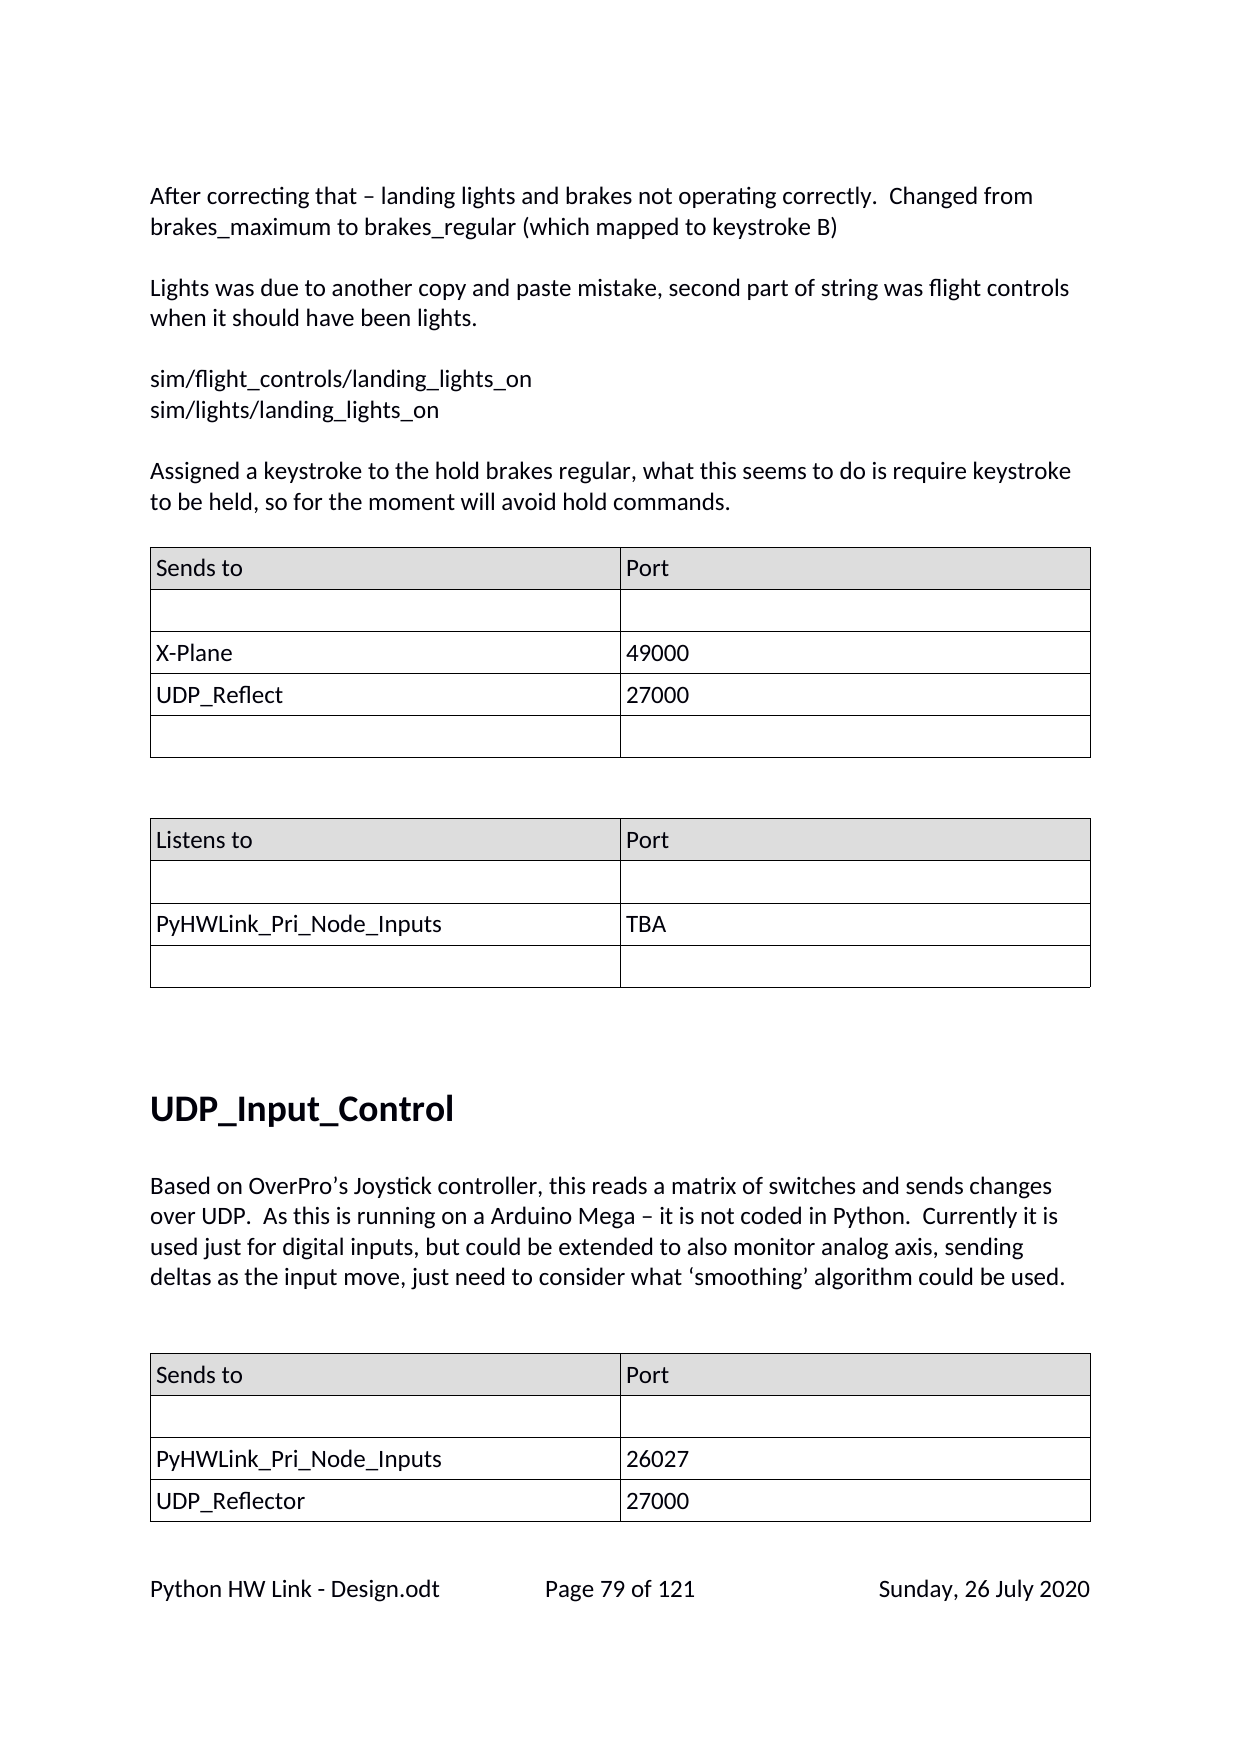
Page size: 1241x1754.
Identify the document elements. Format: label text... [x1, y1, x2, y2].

table_cell [151, 590, 620, 631]
text Based on OverPro’s Joystick controller, this reads a matrix of switches and sends changes over UDP. As this is running on a Arduino Mega – it is not coded in Python. Currently it is used just for digital inputs, but could be extended to also monitor analog axis, sending deltas as the input move, just need to consider what ‘smoothing’ algorithm could be used. [150, 1170, 1090, 1292]
table_cell [621, 716, 1090, 757]
table_cell UDP_Reflect [151, 674, 620, 715]
table_cell [621, 590, 1090, 631]
text Lights was due to another copy and paste mistake, second part of string was flight controls when it should have been lights. [150, 272, 1090, 333]
text After correcting that – landing lights and brakes not operating correctly. Changed from brakes_maximum to brakes_regular (which mapped to keystroke B) [150, 181, 1090, 242]
table_header Listens to [151, 819, 620, 860]
table_cell [151, 1396, 620, 1437]
table_header Port [621, 819, 1090, 860]
table_cell [151, 946, 620, 987]
table_cell [621, 946, 1090, 987]
table_header Port [621, 1354, 1090, 1395]
text sim/flight_controls/landing_lights_on [150, 364, 1090, 394]
table_header Sends to [151, 1354, 620, 1395]
text sim/lights/landing_lights_on [150, 394, 1090, 425]
table_cell [151, 861, 620, 902]
table_header Port [621, 548, 1090, 589]
table_cell X-Plane [151, 632, 620, 673]
table_cell 49000 [621, 632, 1090, 673]
table_cell PyHWLink_Pri_Node_Inputs [151, 1438, 620, 1479]
table_cell [151, 716, 620, 757]
subtitle UDP_Input_Control [150, 1085, 1090, 1131]
table_cell [621, 1396, 1090, 1437]
table_cell PyHWLink_Pri_Node_Inputs [151, 904, 620, 944]
table_cell 27000 [621, 1480, 1090, 1521]
table_cell [621, 861, 1090, 902]
text Assigned a keystroke to the hold brakes regular, what this seems to do is require keystroke to be held, so for the moment will avoid hold commands. [150, 455, 1090, 516]
table_header Sends to [151, 548, 620, 589]
table_cell TBA [621, 904, 1090, 944]
table_cell 27000 [621, 674, 1090, 715]
table_cell 26027 [621, 1438, 1090, 1479]
table_cell UDP_Reflector [151, 1480, 620, 1521]
